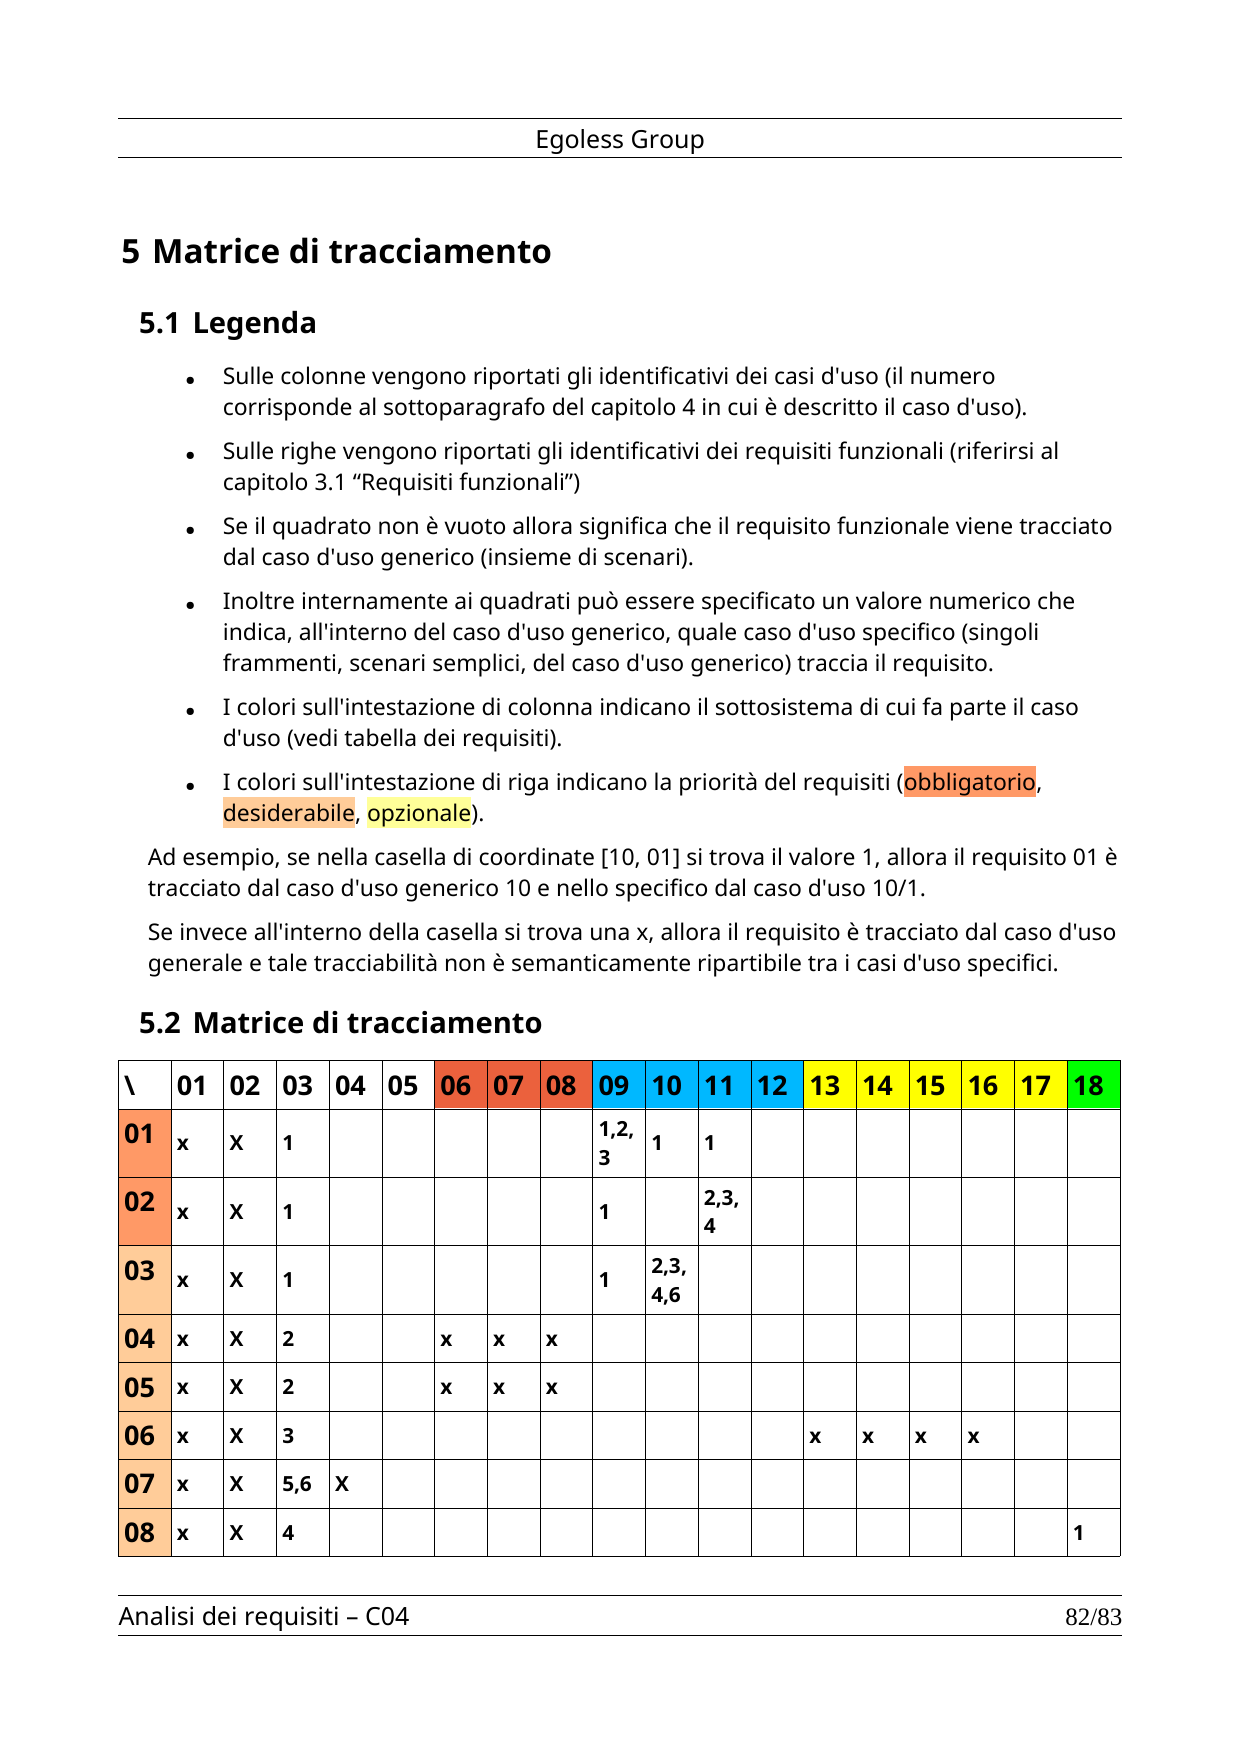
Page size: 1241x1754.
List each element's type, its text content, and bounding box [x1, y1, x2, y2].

table_cell X [224, 1412, 276, 1459]
table_cell 1 [277, 1178, 329, 1245]
table_cell [1015, 1509, 1067, 1556]
table_cell x [435, 1363, 487, 1411]
table_cell [1068, 1363, 1120, 1411]
table_cell [330, 1178, 382, 1245]
table_cell X [330, 1460, 382, 1508]
table_cell [488, 1412, 540, 1459]
table_cell [1015, 1412, 1067, 1459]
table_cell x [172, 1412, 223, 1459]
table_cell [1068, 1110, 1120, 1177]
table_cell [752, 1509, 803, 1556]
list Sulle colonne vengono riportati gli identificativi dei casi d'uso (il numero corrisponde al sottoparagrafo del capitolo 4 in cui è descritto il caso d'uso). [185, 360, 1122, 422]
list Inoltre internamente ai quadrati può essere specificato un valore numerico che indica, all'interno del caso d'uso generico, quale caso d'uso specifico (singoli frammenti, scenari semplici, del caso d'uso generico) traccia il requisito. [185, 585, 1122, 678]
table_cell [752, 1178, 803, 1245]
list I colori sull'intestazione di colonna indicano il sottosistema di cui fa parte il caso d'uso (vedi tabella dei requisiti). [185, 691, 1122, 753]
table_header \ [119, 1061, 171, 1108]
table_cell [435, 1110, 487, 1177]
table_cell [646, 1363, 698, 1411]
table_cell [857, 1460, 909, 1508]
table_header 07 [488, 1061, 540, 1108]
table_cell [330, 1246, 382, 1314]
list I colori sull'intestazione di riga indicano la priorità del requisiti (obbligatorio, desiderabile, opzionale). [185, 766, 1122, 828]
table_cell [857, 1509, 909, 1556]
table_cell x [172, 1110, 223, 1177]
table_cell 1 [593, 1246, 645, 1314]
table_cell 2 [277, 1363, 329, 1411]
table_cell [646, 1412, 698, 1459]
table_cell [962, 1460, 1014, 1508]
table_cell [541, 1460, 592, 1508]
table_cell [1068, 1246, 1120, 1314]
table_cell [383, 1315, 434, 1362]
subtitle Matrice di tracciamento [139, 1003, 1122, 1042]
table_cell [857, 1363, 909, 1411]
table_header 01 [172, 1061, 223, 1108]
table_cell [752, 1246, 803, 1314]
table_cell 5,6 [277, 1460, 329, 1508]
table_cell [646, 1460, 698, 1508]
table_cell [804, 1509, 856, 1556]
table_cell [330, 1363, 382, 1411]
table_cell [330, 1412, 382, 1459]
table_cell [699, 1509, 751, 1556]
table_cell 06 [119, 1412, 171, 1459]
table_cell [752, 1315, 803, 1362]
table_cell [910, 1178, 961, 1245]
table_cell [699, 1412, 751, 1459]
table_cell [383, 1509, 434, 1556]
table_cell [752, 1363, 803, 1411]
table_cell x [541, 1363, 592, 1411]
table_cell 2,3,4 [699, 1178, 751, 1245]
table_cell [435, 1178, 487, 1245]
table_cell [857, 1315, 909, 1362]
table_cell [857, 1178, 909, 1245]
table_header 06 [435, 1061, 487, 1108]
table_cell [910, 1509, 961, 1556]
table_cell [962, 1363, 1014, 1411]
table_cell [804, 1315, 856, 1362]
table_cell [541, 1509, 592, 1556]
table_cell x [435, 1315, 487, 1362]
table_cell [488, 1460, 540, 1508]
table_cell [435, 1412, 487, 1459]
table_cell x [172, 1509, 223, 1556]
table_cell X [224, 1110, 276, 1177]
table_cell [752, 1412, 803, 1459]
table_cell 04 [119, 1315, 171, 1362]
table_header 13 [804, 1061, 856, 1108]
table_cell [1015, 1246, 1067, 1314]
table_cell [541, 1178, 592, 1245]
table_cell x [172, 1315, 223, 1362]
table_cell 1 [1068, 1509, 1120, 1556]
table_cell 1 [646, 1110, 698, 1177]
table_cell [857, 1110, 909, 1177]
table_cell 05 [119, 1363, 171, 1411]
table_cell 01 [119, 1110, 171, 1177]
table_cell [488, 1246, 540, 1314]
table_cell [1015, 1460, 1067, 1508]
table_cell X [224, 1315, 276, 1362]
table_header 15 [910, 1061, 961, 1108]
table_cell [435, 1460, 487, 1508]
table_cell 1 [277, 1110, 329, 1177]
list Se il quadrato non è vuoto allora significa che il requisito funzionale viene tracciato dal caso d'uso generico (insieme di scenari). [185, 510, 1122, 572]
table_cell [962, 1315, 1014, 1362]
table_cell [593, 1363, 645, 1411]
table_header 18 [1068, 1061, 1120, 1108]
table_cell [1068, 1178, 1120, 1245]
table_cell [910, 1460, 961, 1508]
table_cell 2,3,4,6 [646, 1246, 698, 1314]
table_cell [646, 1178, 698, 1245]
table_cell 08 [119, 1509, 171, 1556]
table_cell [541, 1246, 592, 1314]
table_cell 1 [277, 1246, 329, 1314]
table_cell [383, 1363, 434, 1411]
table_cell x [857, 1412, 909, 1459]
table_cell x [910, 1412, 961, 1459]
table_header 02 [224, 1061, 276, 1108]
table_cell [488, 1178, 540, 1245]
table_cell X [224, 1178, 276, 1245]
table_cell [1015, 1315, 1067, 1362]
table_cell x [172, 1246, 223, 1314]
table_cell x [172, 1178, 223, 1245]
list Sulle righe vengono riportati gli identificativi dei requisiti funzionali (riferirsi al capitolo 3.1 “Requisiti funzionali”) [185, 435, 1122, 497]
table_cell x [962, 1412, 1014, 1459]
table_header 14 [857, 1061, 909, 1108]
table_cell [383, 1460, 434, 1508]
table_cell [383, 1412, 434, 1459]
table_cell 2 [277, 1315, 329, 1362]
table_cell [488, 1509, 540, 1556]
table_cell 02 [119, 1178, 171, 1245]
table_cell 07 [119, 1460, 171, 1508]
table_cell [962, 1178, 1014, 1245]
table_header 08 [541, 1061, 592, 1108]
text Se invece all'interno della casella si trova una x, allora il requisito è tracciato dal caso d'uso generale e tale tracciabilità non è semanticamente ripartibile tra i casi d'uso specifici. [148, 916, 1122, 978]
table_cell [804, 1246, 856, 1314]
table_header 09 [593, 1061, 645, 1108]
table_cell [910, 1110, 961, 1177]
table_cell [593, 1315, 645, 1362]
table_cell x [488, 1315, 540, 1362]
table_cell 1 [593, 1178, 645, 1245]
table_cell [383, 1178, 434, 1245]
table_cell [1068, 1315, 1120, 1362]
subtitle Legenda [139, 302, 1122, 342]
table_cell [962, 1110, 1014, 1177]
table_cell 1,2,3 [593, 1110, 645, 1177]
table_cell [383, 1246, 434, 1314]
table_header 12 [752, 1061, 803, 1108]
table_cell [593, 1412, 645, 1459]
table_header 16 [962, 1061, 1014, 1108]
table_cell [488, 1110, 540, 1177]
table_header 03 [277, 1061, 329, 1108]
table_cell [383, 1110, 434, 1177]
table_cell X [224, 1363, 276, 1411]
table_cell [910, 1315, 961, 1362]
table_cell [752, 1110, 803, 1177]
table_cell X [224, 1460, 276, 1508]
table_cell [593, 1460, 645, 1508]
table_cell [1068, 1460, 1120, 1508]
table_cell [541, 1412, 592, 1459]
subtitle Matrice di tracciamento [121, 227, 1122, 273]
table_cell x [804, 1412, 856, 1459]
table_cell [1015, 1363, 1067, 1411]
table_cell [330, 1509, 382, 1556]
table_cell 03 [119, 1246, 171, 1314]
table_cell [1068, 1412, 1120, 1459]
table_header 04 [330, 1061, 382, 1108]
table_cell [435, 1246, 487, 1314]
table_cell [593, 1509, 645, 1556]
table_cell x [541, 1315, 592, 1362]
table_cell x [172, 1363, 223, 1411]
table_cell [804, 1363, 856, 1411]
table_header 11 [699, 1061, 751, 1108]
table_cell [910, 1363, 961, 1411]
table_cell [804, 1460, 856, 1508]
table_cell X [224, 1246, 276, 1314]
table_cell [1015, 1178, 1067, 1245]
table_header 10 [646, 1061, 698, 1108]
table_cell [857, 1246, 909, 1314]
table_cell [1015, 1110, 1067, 1177]
table_header 05 [383, 1061, 434, 1108]
table_cell 1 [699, 1110, 751, 1177]
table_cell [752, 1460, 803, 1508]
table_cell X [224, 1509, 276, 1556]
table_cell [962, 1509, 1014, 1556]
table_cell [646, 1315, 698, 1362]
table_cell [330, 1110, 382, 1177]
table_cell [699, 1460, 751, 1508]
table_header 17 [1015, 1061, 1067, 1108]
table_cell [646, 1509, 698, 1556]
table_cell [699, 1363, 751, 1411]
table_cell x [172, 1460, 223, 1508]
text Ad esempio, se nella casella di coordinate [10, 01] si trova il valore 1, allora il requisito 01 è tracciato dal caso d'uso generico 10 e nello specifico dal caso d'uso 10/1. [148, 841, 1122, 903]
table_cell [804, 1110, 856, 1177]
table_cell [962, 1246, 1014, 1314]
table_cell [699, 1246, 751, 1314]
table_cell 4 [277, 1509, 329, 1556]
table_cell 3 [277, 1412, 329, 1459]
table_cell [804, 1178, 856, 1245]
table_cell [330, 1315, 382, 1362]
table_cell [910, 1246, 961, 1314]
table_cell [435, 1509, 487, 1556]
table_cell [541, 1110, 592, 1177]
table_cell x [488, 1363, 540, 1411]
table_cell [699, 1315, 751, 1362]
